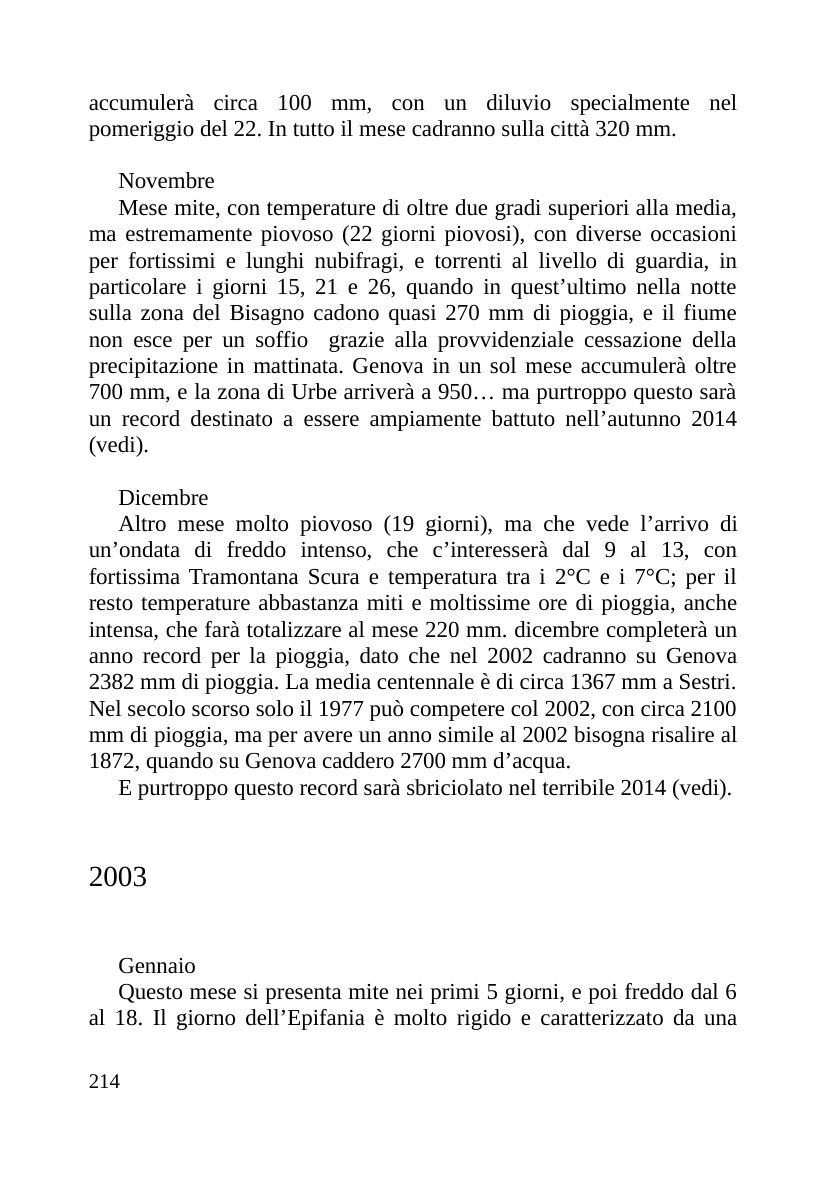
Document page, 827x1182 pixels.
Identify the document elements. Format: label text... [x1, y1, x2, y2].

subtitle 2003 [88, 859, 738, 893]
text Gennaio [88, 952, 738, 978]
text Altro mese molto piovoso (19 giorni), ma che vede l’arrivo di un’ondata di freddo intenso, che c’interesserà dal 9 al 13, con fortissima Tramontana Scura e temperatura tra i 2°C e i 7°C; per il resto temperature abbastanza miti e moltissime ore di pioggia, anche intensa, che farà totalizzare al mese 220 mm. dicembre completerà un anno record per la pioggia, dato che nel 2002 cadranno su Genova 2382 mm di pioggia. La media centennale è di circa 1367 mm a Sestri. Nel secolo scorso solo il 1977 può competere col 2002, con circa 2100 mm di pioggia, ma per avere un anno simile al 2002 bisogna risalire al 1872, quando su Genova caddero 2700 mm d’acqua. [88, 510, 738, 774]
text accumulerà circa 100 mm, con un diluvio specialmente nel pomeriggio del 22. In tutto il mese cadranno sulla città 320 mm. [88, 88, 738, 141]
text Questo mese si presenta mite nei primi 5 giorni, e poi freddo dal 6 al 18. Il giorno dell’Epifania è molto rigido e caratterizzato da una [88, 978, 738, 1031]
text Novembre [88, 168, 738, 194]
text E purtroppo questo record sarà sbriciolato nel terribile 2014 (vedi). [88, 774, 738, 800]
text Dicembre [88, 484, 738, 510]
text Mese mite, con temperature di oltre due gradi superiori alla media, ma estremamente piovoso (22 giorni piovosi), con diverse occasioni per fortissimi e lunghi nubifragi, e torrenti al livello di guardia, in particolare i giorni 15, 21 e 26, quando in quest’ultimo nella notte sulla zona del Bisagno cadono quasi 270 mm di pioggia, e il fiume non esce per un soffio grazie alla provvidenziale cessazione della precipitazione in mattinata. Genova in un sol mese accumulerà oltre 700 mm, e la zona di Urbe arriverà a 950… ma purtroppo questo sarà un record destinato a essere ampiamente battuto nell’autunno 2014 (vedi). [88, 194, 738, 457]
